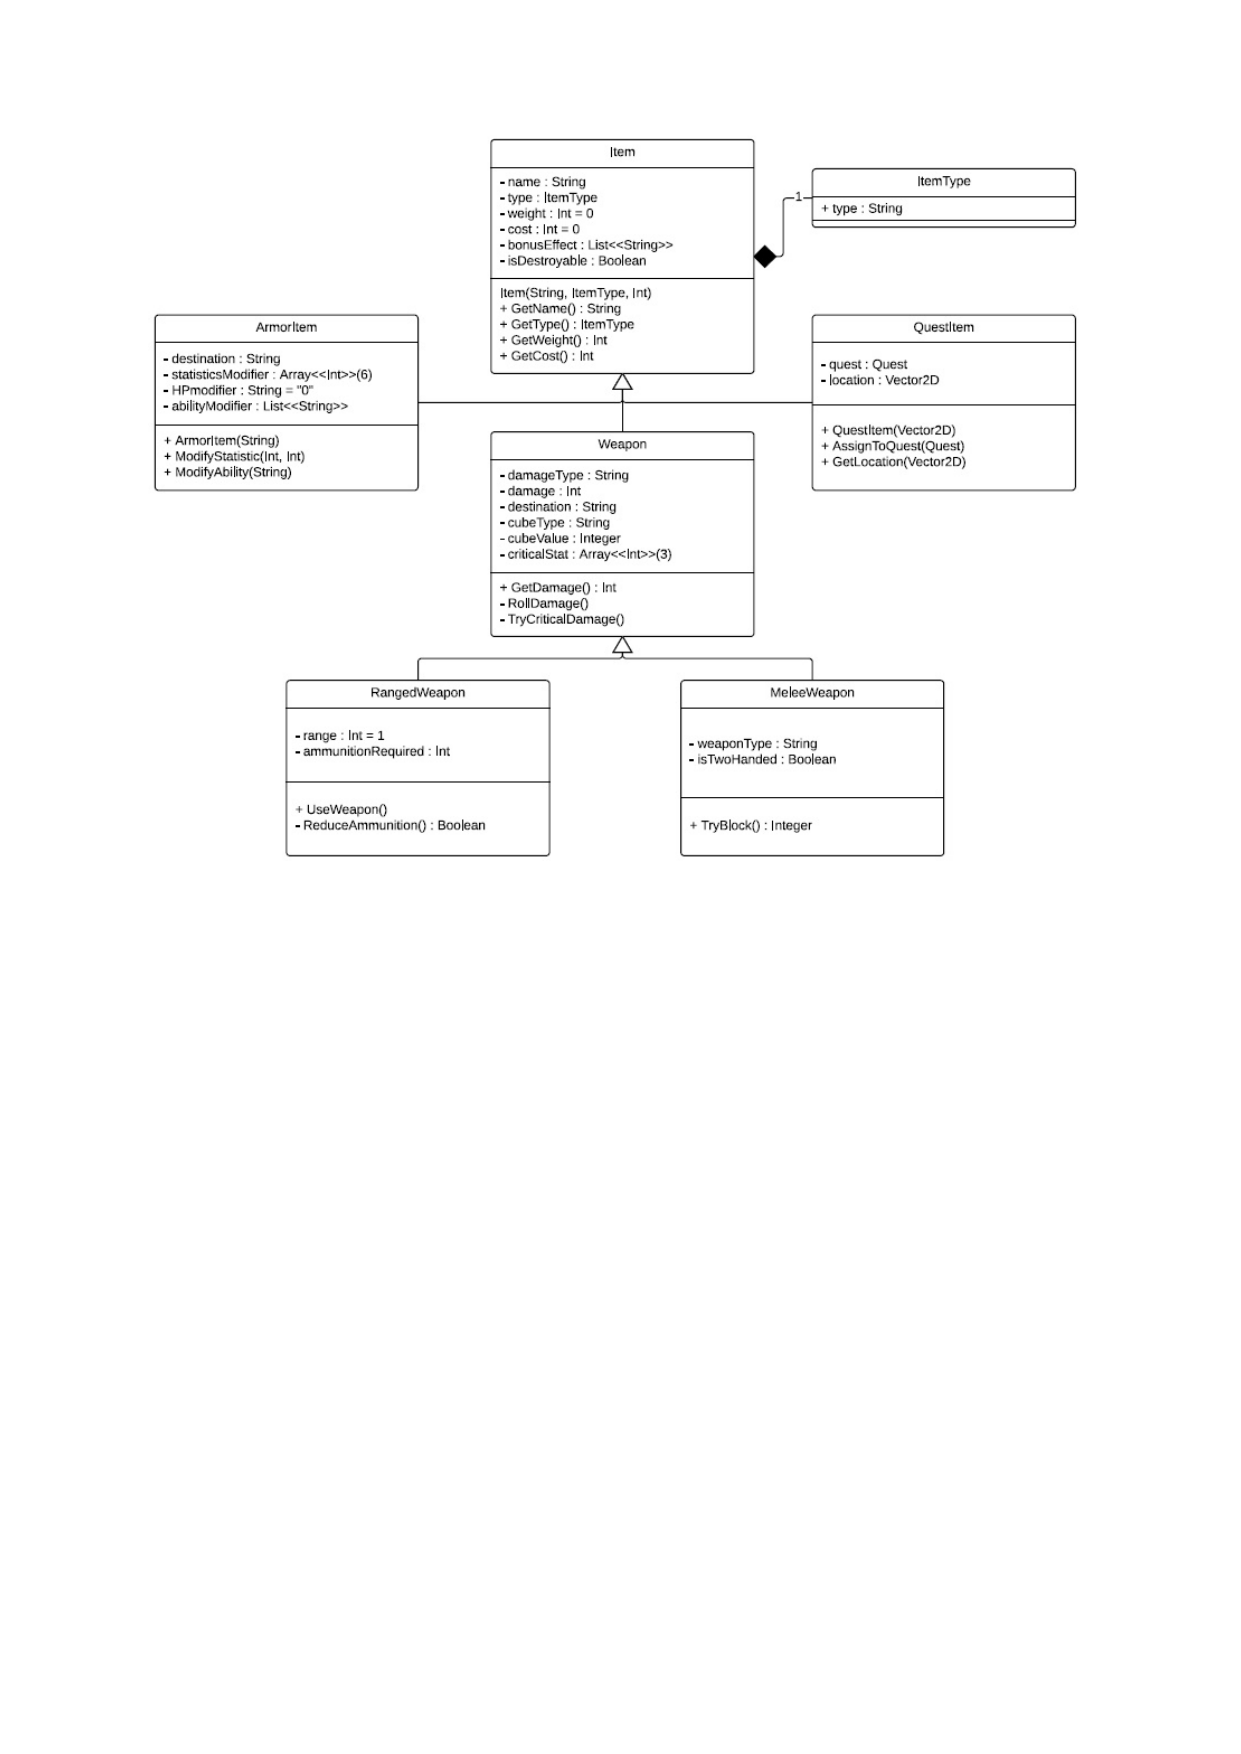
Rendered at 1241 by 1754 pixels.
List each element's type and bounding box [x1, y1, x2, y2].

picture [148, 118, 1093, 871]
